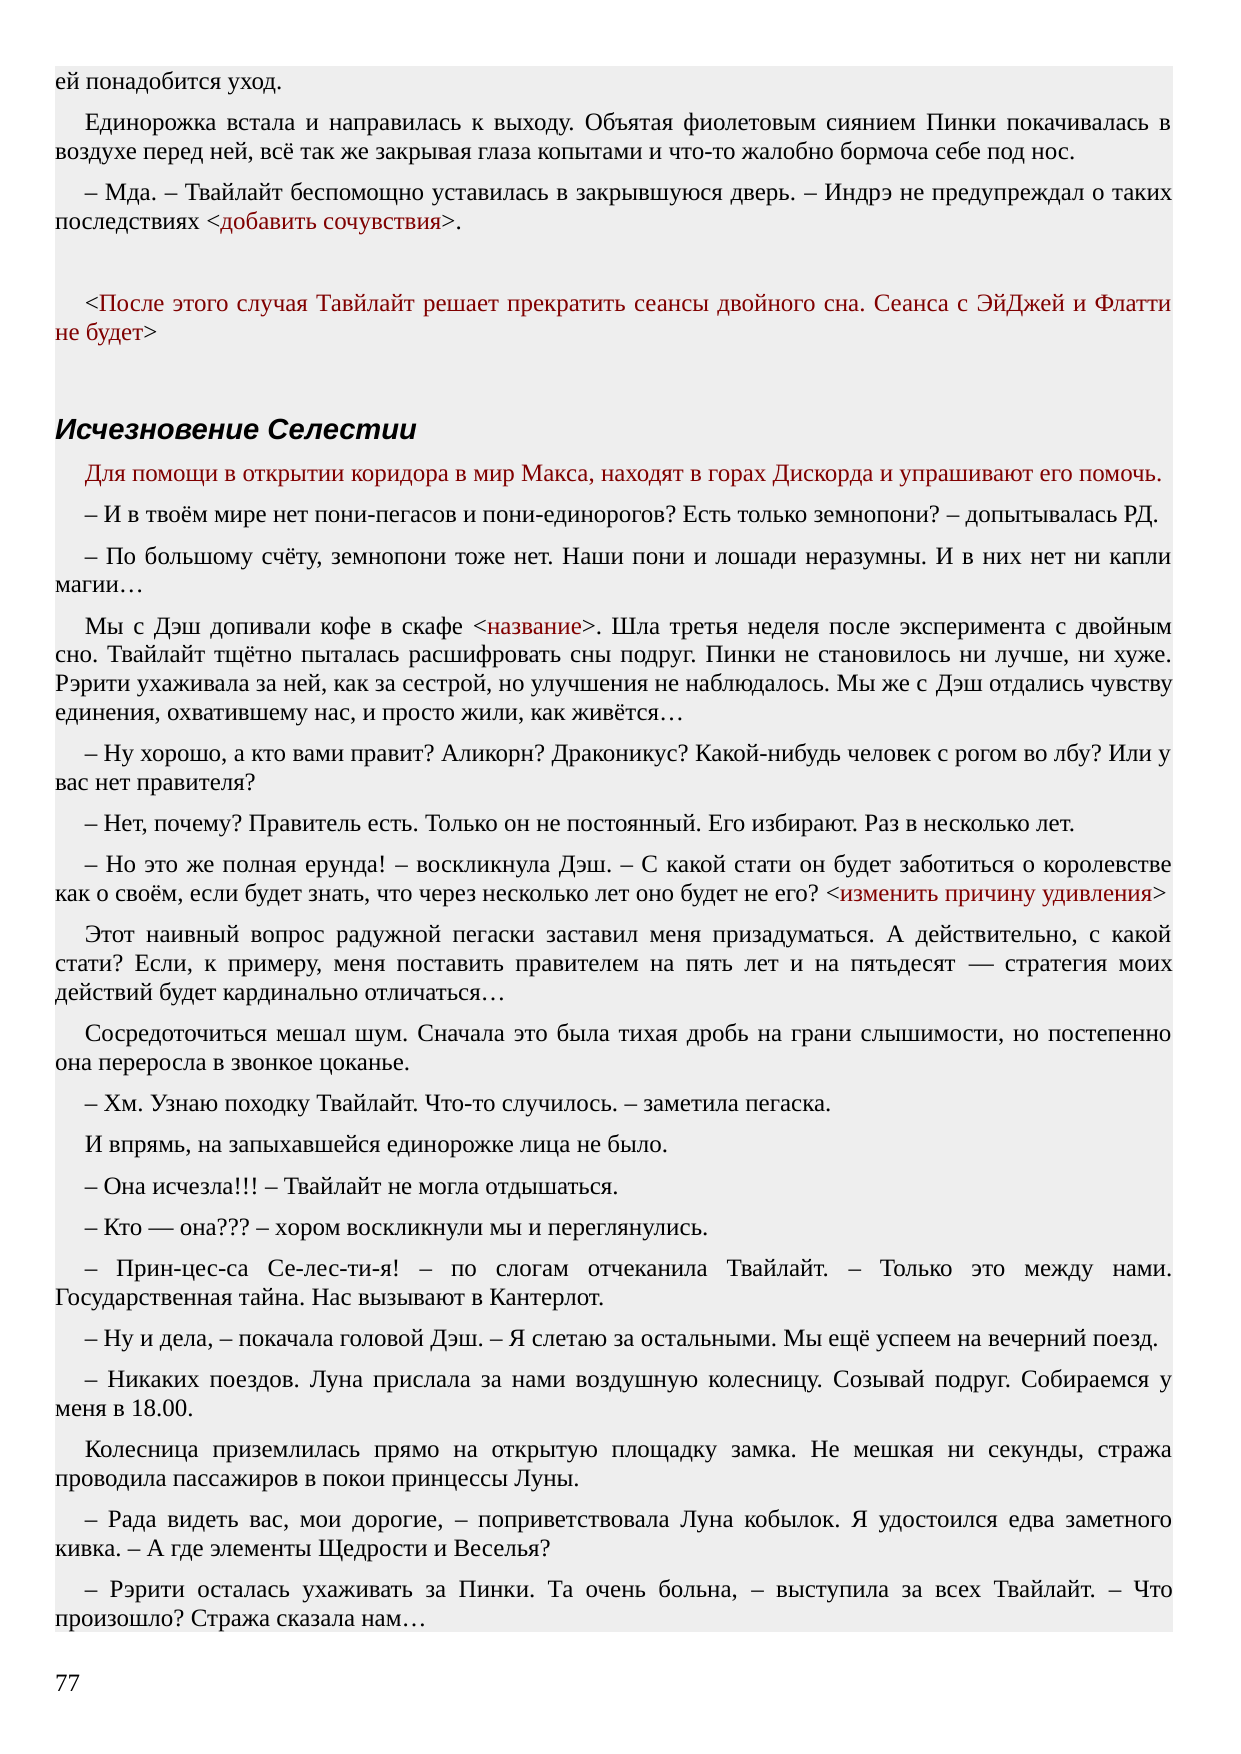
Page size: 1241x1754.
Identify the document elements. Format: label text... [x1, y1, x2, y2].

text – Она исчезла!!! – Твайлайт не могла отдышаться. [55, 1171, 1173, 1199]
text <После этого случая Тавйлайт решает прекратить сеансы двойного сна. Сеанса с ЭйДжей и Флатти не будет> [55, 288, 1173, 346]
text Этот наивный вопрос радужной пегаски заставил меня призадуматься. А действительно, с какой стати? Если, к примеру, меня поставить правителем на пять лет и на пятьдесят — стратегия моих действий будет кардинально отличаться… [55, 919, 1173, 1006]
text Колесница приземлилась прямо на открытую площадку замка. Не мешкая ни секунды, стража проводила пассажиров в покои принцессы Луны. [55, 1434, 1173, 1492]
text – Рада видеть вас, мои дорогие, – поприветствовала Луна кобылок. Я удостоился едва заметного кивка. – А где элементы Щедрости и Веселья? [55, 1504, 1173, 1562]
text Единорожка встала и направилась к выходу. Объятая фиолетовым сиянием Пинки покачивалась в воздухе перед ней, всё так же закрывая глаза копытами и что-то жалобно бормоча себе под нос. [55, 107, 1173, 165]
text – Ну и дела, – покачала головой Дэш. – Я слетаю за остальными. Мы ещё успеем на вечерний поезд. [55, 1323, 1173, 1352]
text – Но это же полная ерунда! – воскликнула Дэш. – С какой стати он будет заботиться о королевстве как о своём, если будет знать, что через несколько лет оно будет не его? <изменить причину удивления> [55, 849, 1173, 907]
text – Нет, почему? Правитель есть. Только он не постоянный. Его избирают. Раз в несколько лет. [55, 808, 1173, 837]
text – Рэрити осталась ухаживать за Пинки. Та очень больна, – выступила за всех Твайлайт. – Что произошло? Стража сказала нам… [55, 1574, 1173, 1632]
text – Прин-цес-са Се-лес-ти-я! – по слогам отчеканила Твайлайт. – Только это между нами. Государственная тайна. Нас вызывают в Кантерлот. [55, 1253, 1173, 1311]
text – Хм. Узнаю походку Твайлайт. Что-то случилось. – заметила пегаска. [55, 1088, 1173, 1117]
text Для помощи в открытии коридора в мир Макса, находят в горах Дискорда и упрашивают его помочь. [55, 458, 1173, 487]
text ей понадобится уход. [55, 66, 1173, 95]
text Мы с Дэш допивали кофе в cкафе <название>. Шла третья неделя после эксперимента с двойным сно. Твайлайт тщётно пыталась расшифровать сны подруг. Пинки не становилось ни лучше, ни хуже. Рэрити ухаживала за ней, как за сестрой, но улучшения не наблюдалось. Мы же с Дэш отдались чувству единения, охватившему нас, и просто жили, как живётся… [55, 611, 1173, 726]
text – Никаких поездов. Луна прислала за нами воздушную колесницу. Созывай подруг. Собираемся у меня в 18.00. [55, 1364, 1173, 1422]
text И впрямь, на запыхавшейся единорожке лица не было. [55, 1129, 1173, 1158]
text Сосредоточиться мешал шум. Сначала это была тихая дробь на грани слышимости, но постепенно она переросла в звонкое цоканье. [55, 1018, 1173, 1076]
text – Мда. – Твайлайт беспомощно уставилась в закрывшуюся дверь. – Индрэ не предупреждал о таких последствиях <добавить сочувствия>. [55, 177, 1173, 235]
text – По большому счёту, земнопони тоже нет. Наши пони и лошади неразумны. И в них нет ни капли магии… [55, 541, 1173, 598]
text – Ну хорошо, а кто вами правит? Аликорн? Драконикус? Какой-нибудь человек с рогом во лбу? Или у вас нет правителя? [55, 738, 1173, 796]
text – И в твоём мире нет пони-пегасов и пони-единорогов? Есть только земнопони? – допытывалась РД. [55, 499, 1173, 528]
text – Кто — она??? – хором воскликнули мы и переглянулись. [55, 1212, 1173, 1241]
subtitle Исчезновение Селестии [55, 412, 1173, 446]
